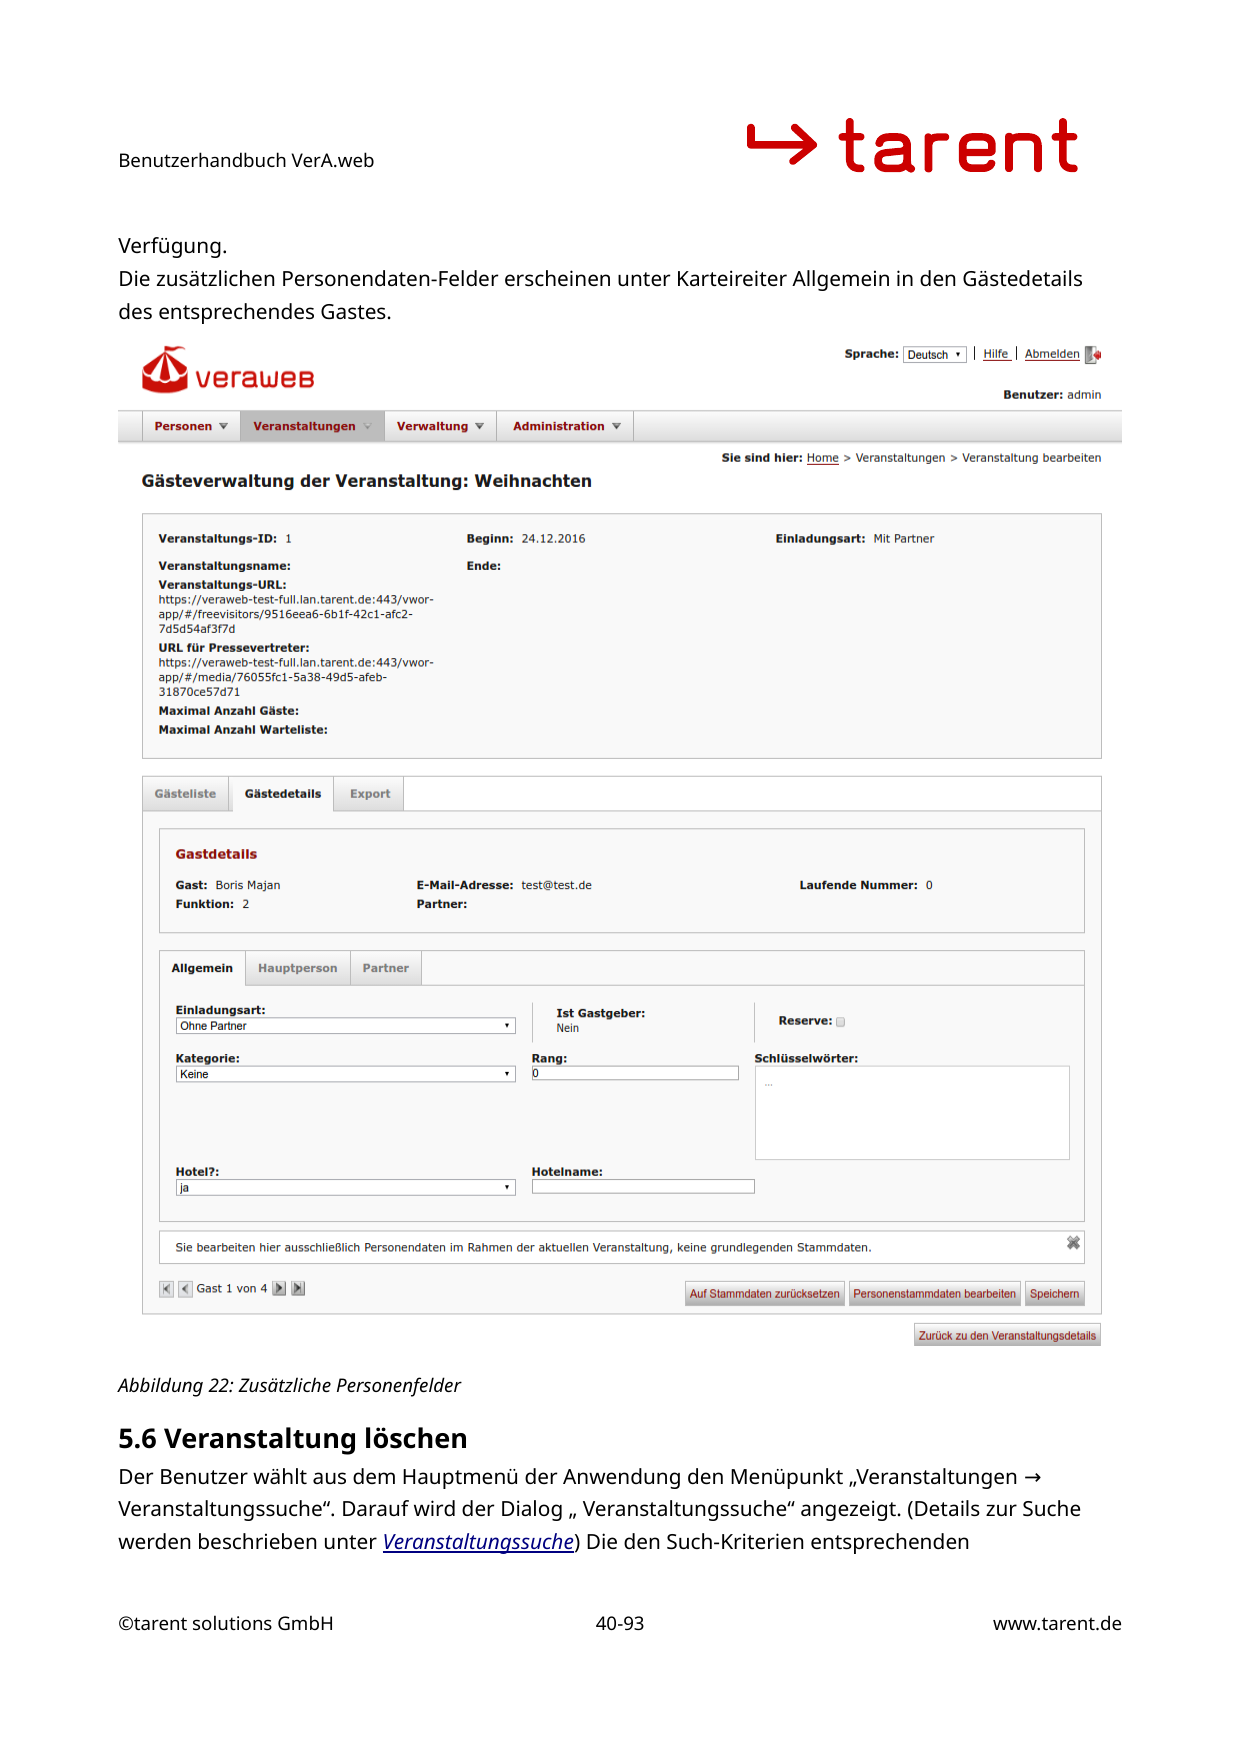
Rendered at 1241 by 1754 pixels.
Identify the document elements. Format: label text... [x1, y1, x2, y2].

text Abbildung 22: Zusätzliche Personenfelder [118, 1346, 1122, 1398]
text Der Benutzer wählt aus dem Hauptmenü der Anwendung den Menüpunkt „Veranstaltungen → Veranstaltungssuche“. Darauf wird der Dialog „ Veranstaltungssuche“ angezeigt. (Details zur Suche werden beschrieben unter Veranstaltungssuche) Die den Such-Kriterien entsprechenden [118, 1462, 1122, 1556]
picture [118, 341, 1122, 1346]
subtitle Veranstaltung löschen [118, 1419, 1122, 1456]
text Die zusätzlichen Personendaten-Felder erscheinen unter Karteireiter Allgemein in den Gästedetails des entsprechendes Gastes. [118, 264, 1122, 325]
text Verfügung. [118, 232, 1122, 260]
